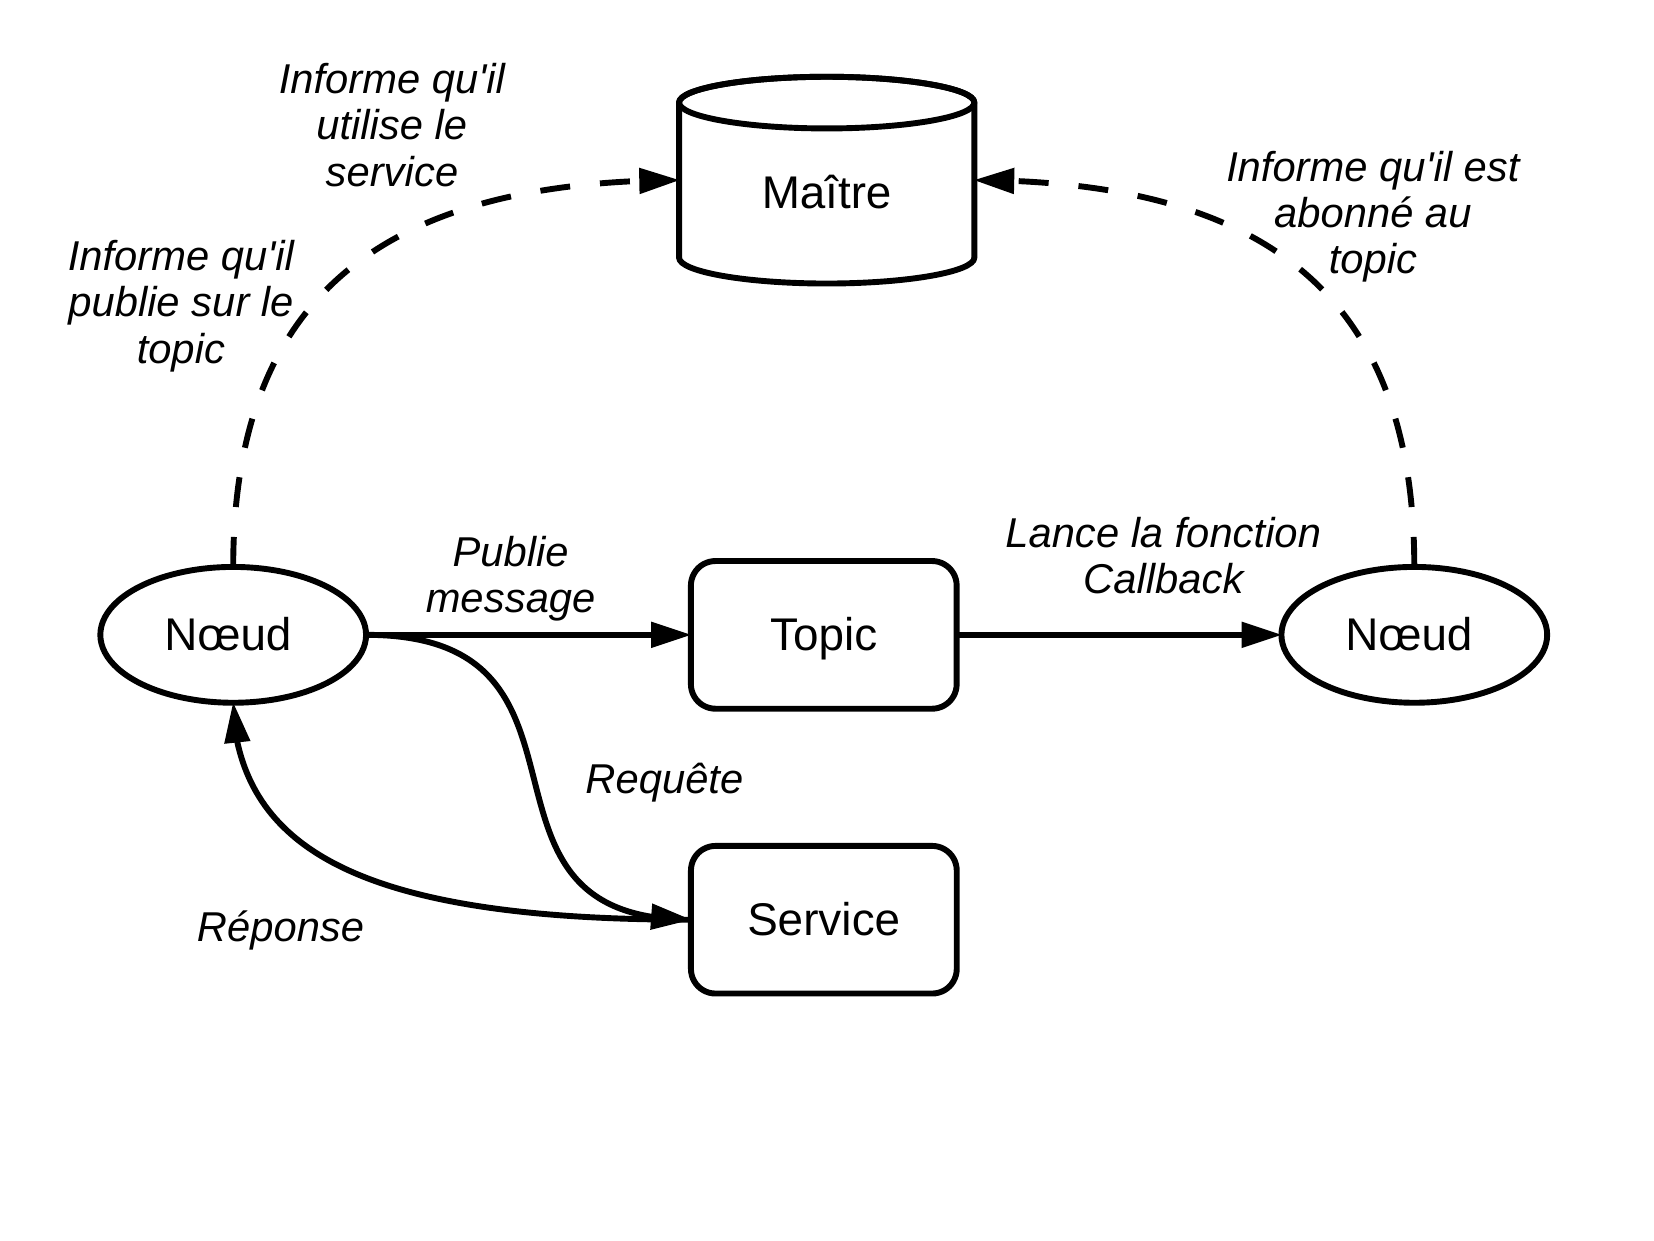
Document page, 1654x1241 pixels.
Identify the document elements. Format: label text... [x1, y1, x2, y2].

text_box Lance la fonction Callback [956, 501, 1371, 657]
text_box Informe qu'il publie sur le topic [7, 225, 355, 473]
text_box Nœud [100, 566, 366, 703]
text_box Service [690, 845, 957, 994]
text_box Informe qu'il utilise le service [233, 48, 551, 207]
text_box Requête [561, 748, 768, 857]
text_box Topic [690, 561, 957, 709]
text_box Informe qu'il est abonné au topic [1210, 135, 1536, 384]
text_box Maître [679, 104, 975, 284]
text_box Réponse [177, 896, 384, 1004]
text_box Publie message [407, 521, 615, 631]
text_box Nœud [1288, 566, 1548, 703]
